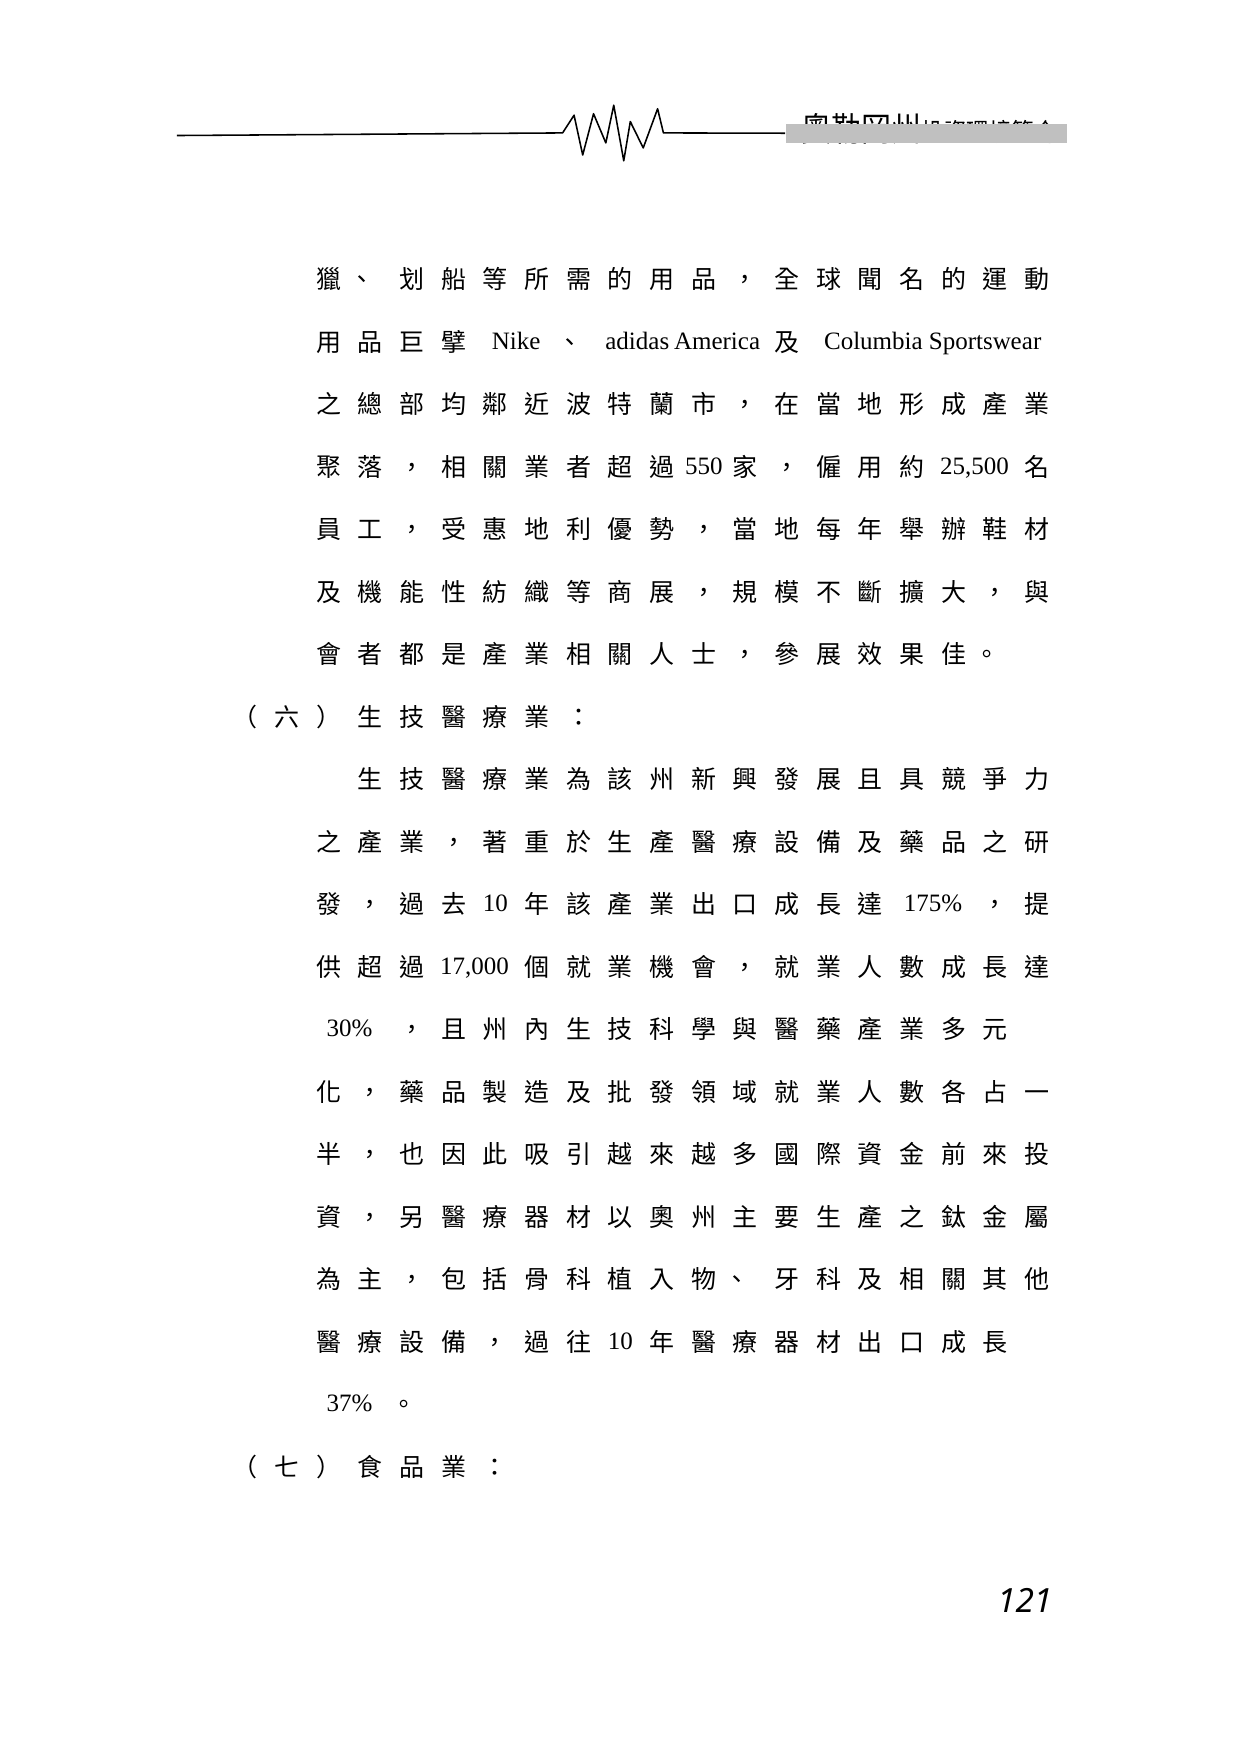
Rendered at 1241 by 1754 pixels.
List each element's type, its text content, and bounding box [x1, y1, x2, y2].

text 生技醫療業為該州新興發展且具競爭力之產業，著重於生產醫療設備及藥品之研發，過去10年該產業出口成長達175%，提供超過17,000個就業機會，就業人數成長達30%，且州內生技科學與醫藥產業多元化，藥品製造及批發領域就業人數各占一半，也因此吸引越來越多國際資金前來投資，另醫療器材以奧州主要生產之鈦金屬為主，包括骨科植入物、牙科及相關其他醫療設備，過往10年醫療器材出口成長37%。 [281, 736, 1058, 1424]
text 獵、划船等所需的用品，全球聞名的運動用品巨擘Nike、adidas America及Columbia Sportswear之總部均鄰近波特蘭市，在當地形成產業聚落，相關業者超過550家，僱用約25,500名員工，受惠地利優勢，當地每年舉辦鞋材及機能性紡織等商展，規模不斷擴大，與會者都是產業相關人士，參展效果佳。 [281, 236, 1058, 674]
text （七）食品業： [207, 1424, 1058, 1486]
text （六）生技醫療業： [207, 674, 1058, 736]
